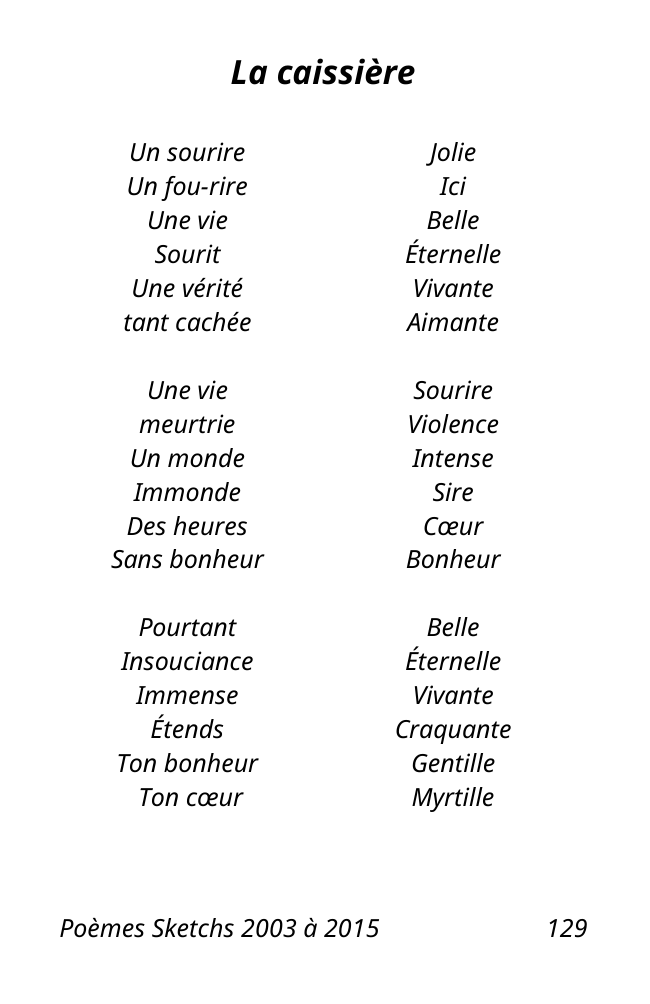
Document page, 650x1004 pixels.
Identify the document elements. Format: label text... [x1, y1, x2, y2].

subtitle La caissière [59, 49, 591, 95]
table_header Jolie Ici Belle Éternelle Vivante Aimante Sourire Violence Intense Sire Cœur Bonheur Belle Éternelle Vivante Craquante Gentille Myrtille [325, 135, 591, 814]
table_header Un sourire Un fou-rire Une vie Sourit Une vérité tant cachée Une vie meurtrie Un monde Immonde Des heures Sans bonheur Pourtant Insouciance Immense Étends Ton bonheur Ton cœur [59, 135, 325, 814]
